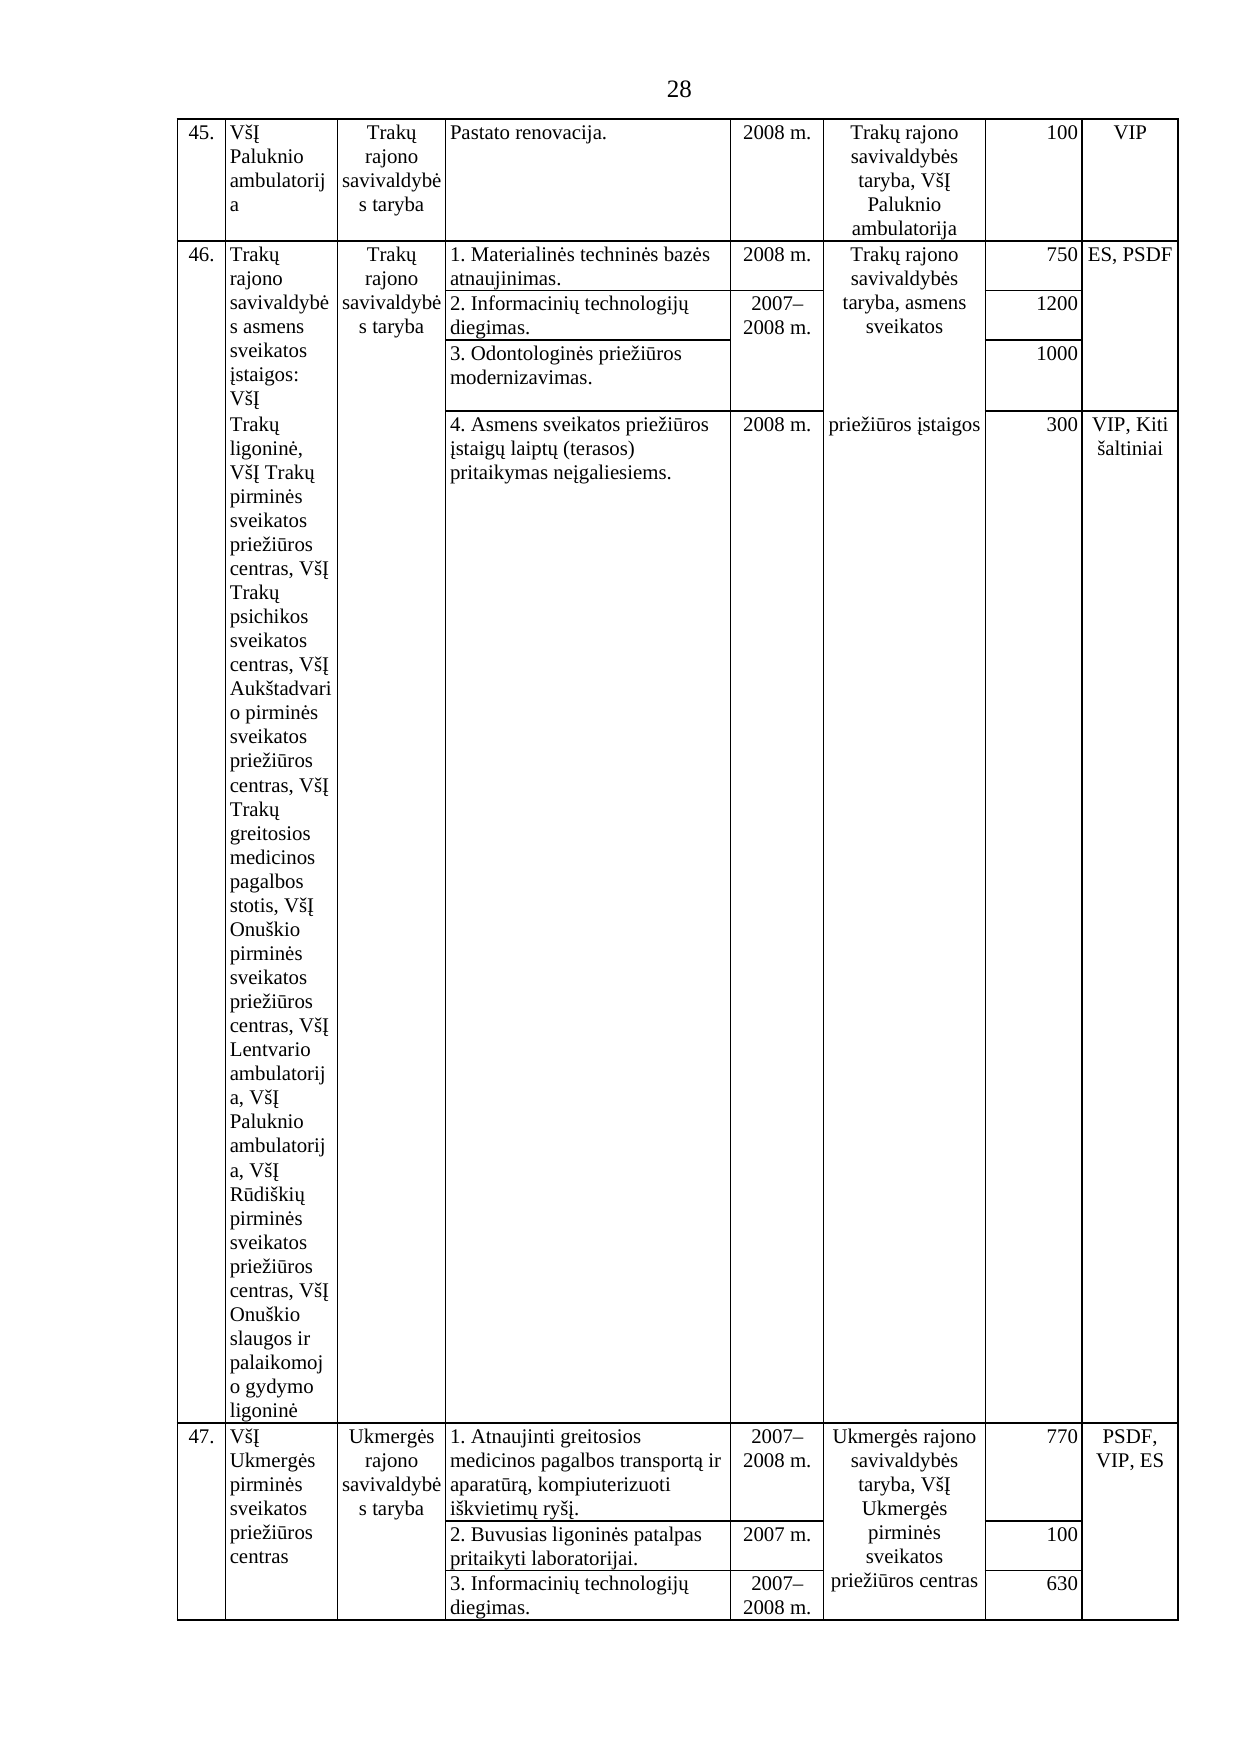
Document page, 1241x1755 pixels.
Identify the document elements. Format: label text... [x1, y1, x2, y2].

table_cell [1179, 1520, 1185, 1570]
table_cell 2008 m. [731, 412, 823, 1422]
table_cell 1. Materialinės techninės bazės atnaujinimas. [446, 242, 730, 290]
table_cell Pastato renovacija. [446, 120, 730, 240]
table_cell 2008 m. [731, 242, 823, 290]
table_cell 3. Informacinių technologijų diegimas. [446, 1571, 730, 1619]
table_cell [1179, 1422, 1185, 1520]
table_cell 100 [986, 1522, 1081, 1570]
table_cell 2007–2008 m. [731, 291, 823, 410]
table_cell Trakų rajono savivaldybės taryba [338, 120, 445, 240]
table_cell VšĮ Ukmergės pirminės sveikatos priežiūros centras [226, 1424, 337, 1619]
table_cell [178, 410, 225, 1422]
table_cell Ukmergės rajono savivaldybės taryba [338, 1424, 445, 1619]
table_cell 3. Odontologinės priežiūros modernizavimas. [446, 341, 730, 410]
table_cell VšĮ Paluknio ambulatorija [226, 120, 337, 240]
table_cell [1179, 290, 1185, 339]
table_cell Trakų ligoninė, VšĮ Trakų pirminės sveikatos priežiūros centras, VšĮ Trakų psichikos sveikatos centras, VšĮ Aukštadvario pirminės sveikatos priežiūros centras, VšĮ Trakų greitosios medicinos pagalbos stotis, VšĮ Onuškio pirminės sveikatos priežiūros centras, VšĮ Lentvario ambulatorija, VšĮ Paluknio ambulatorija, VšĮ Rūdiškių pirminės sveikatos priežiūros centras, VšĮ Onuškio slaugos ir palaikomojo gydymo ligoninė [226, 410, 337, 1422]
table_cell Ukmergės rajono savivaldybės taryba, VšĮ Ukmergės pirminės sveikatos priežiūros centras [824, 1424, 985, 1619]
table_cell 1200 [986, 291, 1081, 339]
table_cell VIP, Kiti šaltiniai [1083, 412, 1177, 1422]
table_cell 300 [986, 412, 1081, 1422]
table_cell 1000 [986, 341, 1081, 410]
table_cell 2007–2008 m. [731, 1424, 823, 1520]
table_cell [1179, 339, 1185, 410]
table_cell priežiūros įstaigos [824, 410, 985, 1422]
table_cell 45. [178, 120, 225, 240]
table_cell 2007 m. [731, 1522, 823, 1570]
table_cell 770 [986, 1424, 1081, 1520]
table_cell ES, PSDF [1083, 242, 1177, 410]
table_cell 2. Buvusias ligoninės patalpas pritaikyti laboratorijai. [446, 1522, 730, 1570]
table_cell PSDF, VIP, ES [1083, 1424, 1177, 1619]
table_cell 630 [986, 1571, 1081, 1619]
table_cell [1179, 1570, 1185, 1619]
table_cell Trakų rajono savivaldybės taryba, asmens sveikatos [824, 242, 985, 410]
table_cell 4. Asmens sveikatos priežiūros įstaigų laiptų (terasos) pritaikymas neįgaliesiems. [446, 412, 730, 1422]
table_cell [1179, 118, 1185, 240]
table_cell 2008 m. [731, 120, 823, 240]
table_cell 750 [986, 242, 1081, 290]
table_cell Trakų rajono savivaldybės asmens sveikatos įstaigos: VšĮ [226, 242, 337, 410]
table_cell [1179, 240, 1185, 290]
table_cell 2. Informacinių technologijų diegimas. [446, 291, 730, 339]
table_cell Trakų rajono savivaldybės taryba [338, 242, 445, 410]
table_cell 47. [178, 1424, 225, 1619]
table_cell 1. Atnaujinti greitosios medicinos pagalbos transportą ir aparatūrą, kompiuterizuoti iškvietimų ryšį. [446, 1424, 730, 1520]
table_cell [338, 410, 445, 1422]
table_cell 2007–2008 m. [731, 1571, 823, 1619]
table_cell Trakų rajono savivaldybės taryba, VšĮ Paluknio ambulatorija [824, 120, 985, 240]
table_cell 100 [986, 120, 1081, 240]
table_cell VIP [1083, 120, 1177, 240]
table_cell [1179, 410, 1185, 1422]
table_cell 46. [178, 242, 225, 410]
